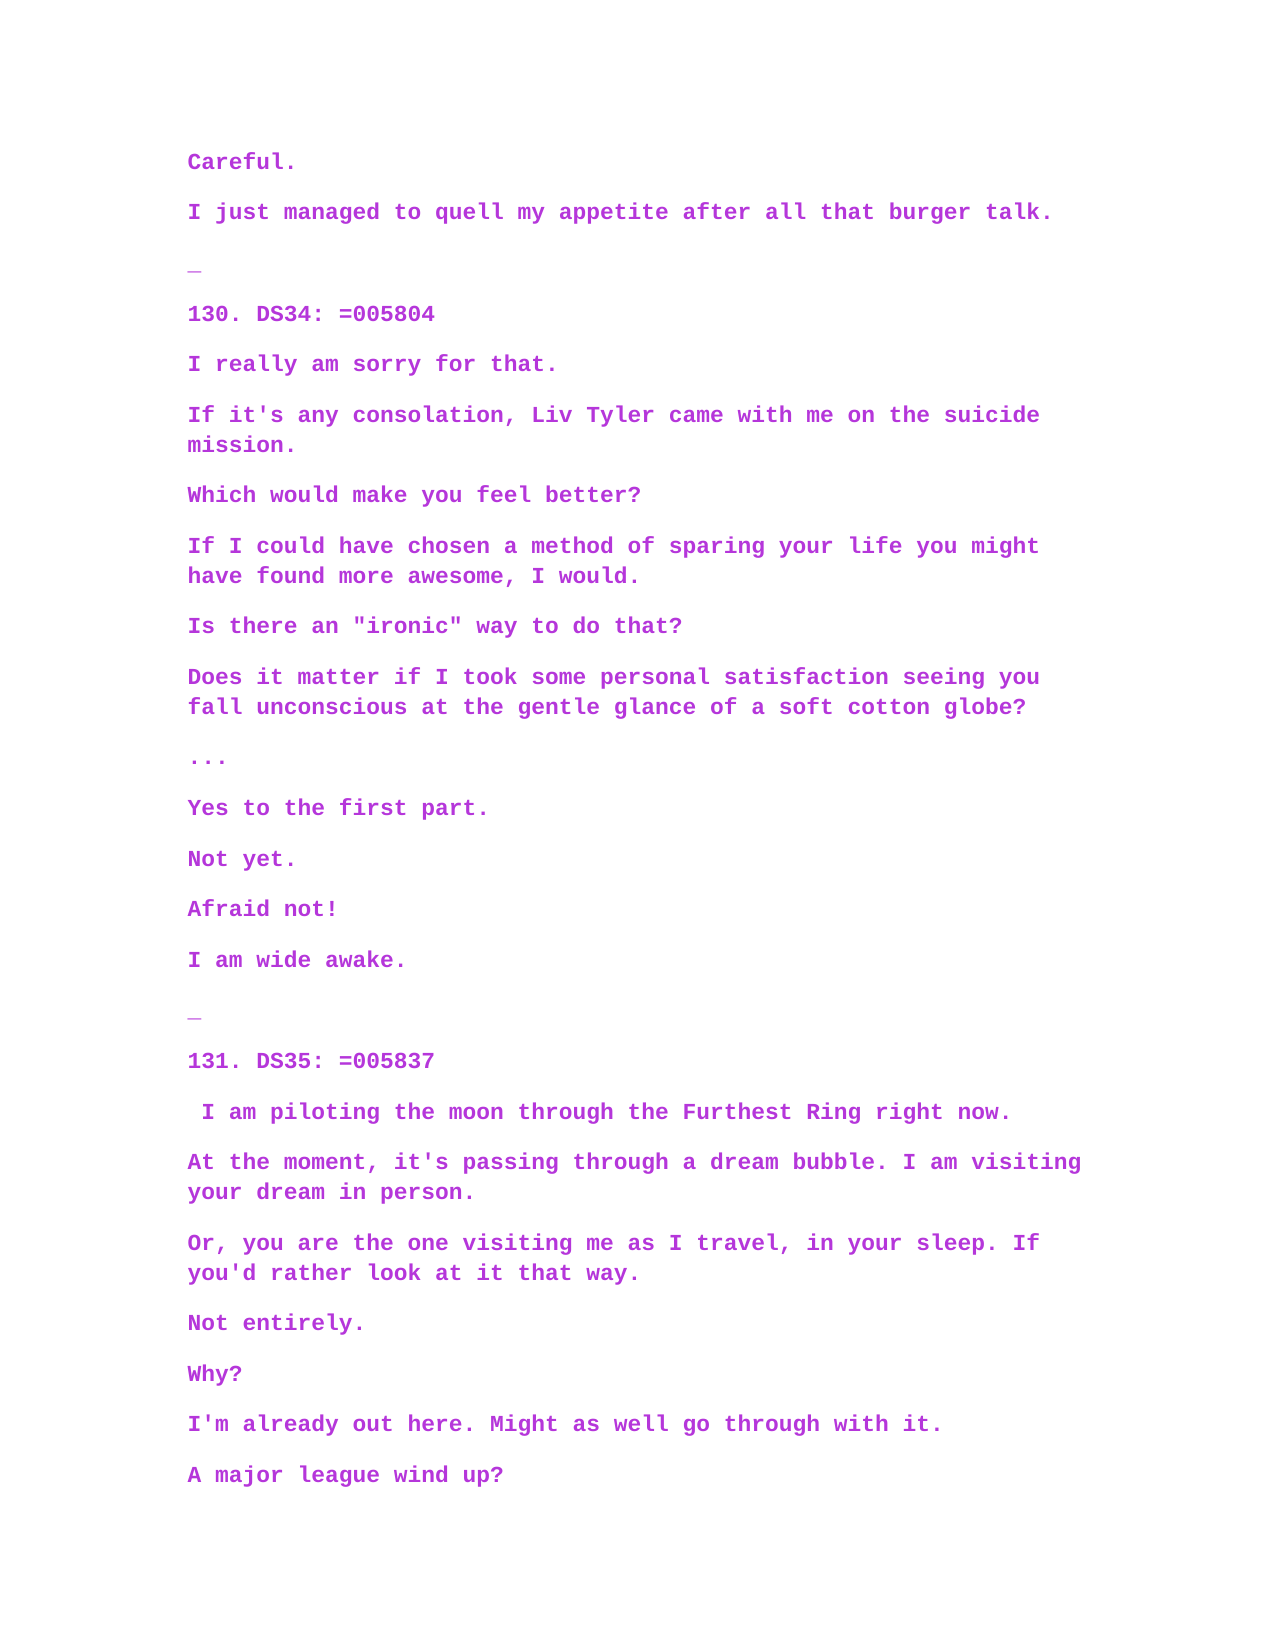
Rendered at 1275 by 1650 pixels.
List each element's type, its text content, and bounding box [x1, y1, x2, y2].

text If it's any consolation, Liv Tyler came with me on the suicide mission. [187, 403, 1087, 459]
text If I could have chosen a method of sparing your life you might have found more awesome, I would. [187, 534, 1087, 590]
text _ [187, 999, 1087, 1025]
text I am wide awake. [187, 948, 1087, 974]
text Not entirely. [187, 1311, 1087, 1337]
text I really am sorry for that. [187, 352, 1087, 378]
text A major league wind up? [187, 1463, 1087, 1489]
text Careful. [187, 150, 1087, 176]
text Does it matter if I took some personal satisfaction seeing you fall unconscious at the gentle glance of a soft cotton globe? [187, 665, 1087, 721]
text _ [187, 251, 1087, 277]
text Not yet. [187, 847, 1087, 873]
text I'm already out here. Might as well go through with it. [187, 1413, 1087, 1439]
text Is there an "ironic" way to do that? [187, 614, 1087, 641]
text 130. DS34: =005804 [187, 302, 1087, 328]
text Or, you are the one visiting me as I travel, in your sleep. If you'd rather look at it that way. [187, 1231, 1087, 1287]
text At the moment, it's passing through a dream bubble. I am visiting your dream in person. [187, 1151, 1087, 1206]
text Yes to the first part. [187, 796, 1087, 822]
text ... [187, 746, 1087, 772]
text I just managed to quell my appetite after all that burger talk. [187, 201, 1087, 227]
text Which would make you feel better? [187, 483, 1087, 509]
text Why? [187, 1362, 1087, 1388]
text 131. DS35: =005837 [187, 1049, 1087, 1075]
text Afraid not! [187, 897, 1087, 923]
text I am piloting the moon through the Furthest Ring right now. [187, 1100, 1087, 1126]
